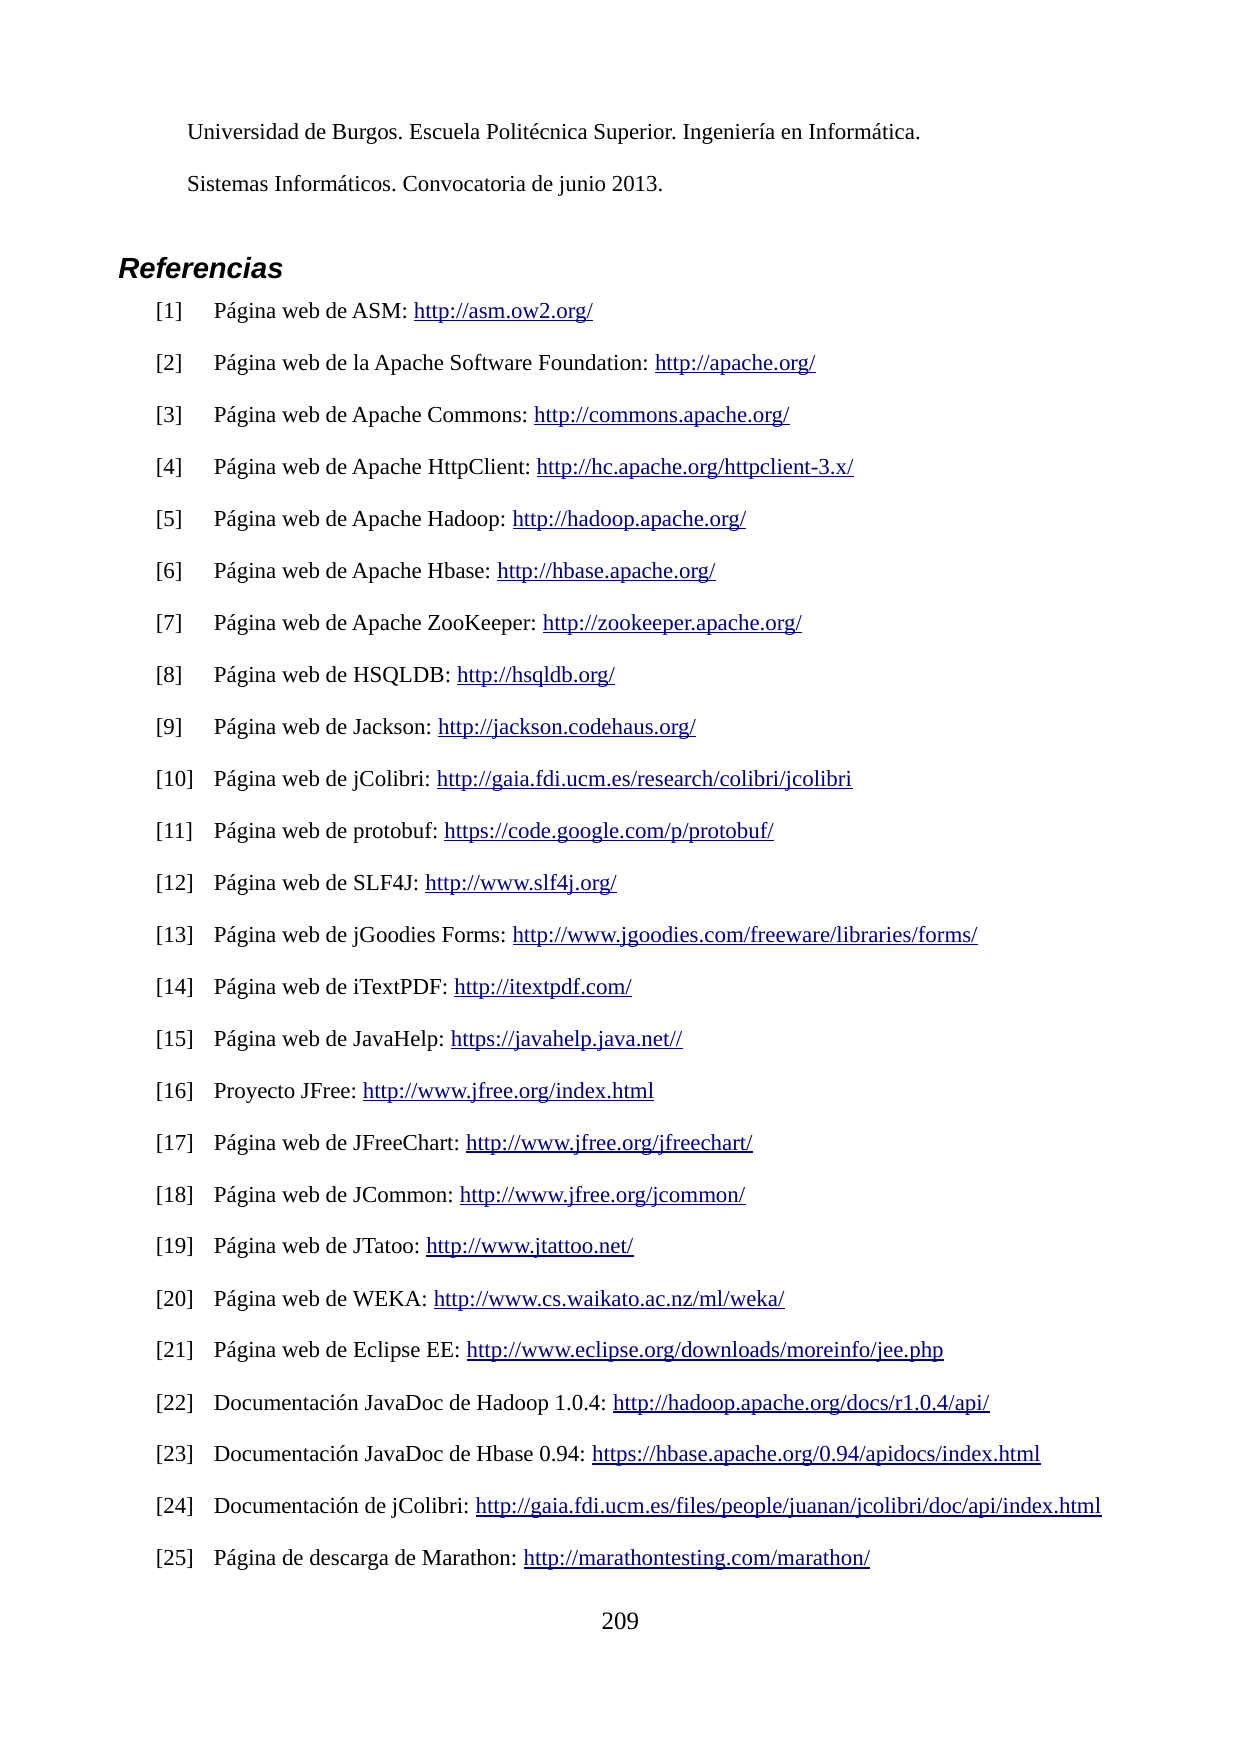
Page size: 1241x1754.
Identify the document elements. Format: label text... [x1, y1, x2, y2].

list Página web de Apache HttpClient: http://hc.apache.org/httpclient-3.x/ [156, 453, 1122, 479]
list Documentación de jColibri: http://gaia.fdi.ucm.es/files/people/juanan/jcolibri/doc/api/index.html [156, 1492, 1122, 1519]
list Página web de JavaHelp: https://javahelp.java.net// [156, 1025, 1122, 1051]
list Página web de JTatoo: http://www.jtattoo.net/ [156, 1233, 1122, 1259]
list Página web de HSQLDB: http://hsqldb.org/ [156, 661, 1122, 687]
list Página de descarga de Marathon: http://marathontesting.com/marathon/ [156, 1544, 1122, 1571]
list Página web de ASM: http://asm.ow2.org/ [156, 297, 1122, 323]
list Página web de Apache Hbase: http://hbase.apache.org/ [156, 557, 1122, 583]
list Proyecto JFree: http://www.jfree.org/index.html [156, 1077, 1122, 1103]
list Página web de protobuf: https://code.google.com/p/protobuf/ [156, 817, 1122, 843]
list Documentación JavaDoc de Hadoop 1.0.4: http://hadoop.apache.org/docs/r1.0.4/api/ [156, 1388, 1122, 1415]
list Página web de jColibri: http://gaia.fdi.ucm.es/research/colibri/jcolibri [156, 765, 1122, 791]
list Página web de WEKA: http://www.cs.waikato.ac.nz/ml/weka/ [156, 1284, 1122, 1311]
list Página web de iTextPDF: http://itextpdf.com/ [156, 973, 1122, 999]
list Página web de JFreeChart: http://www.jfree.org/jfreechart/ [156, 1129, 1122, 1155]
list Documentación JavaDoc de Hbase 0.94: https://hbase.apache.org/0.94/apidocs/index.html [156, 1441, 1122, 1467]
list Página web de JCommon: http://www.jfree.org/jcommon/ [156, 1181, 1122, 1207]
list Página web de Jackson: http://jackson.codehaus.org/ [156, 713, 1122, 739]
list Página web de Apache Commons: http://commons.apache.org/ [156, 401, 1122, 427]
list Página web de la Apache Software Foundation: http://apache.org/ [156, 349, 1122, 375]
subtitle Referencias [118, 251, 1122, 284]
list Página web de jGoodies Forms: http://www.jgoodies.com/freeware/libraries/forms/ [156, 921, 1122, 947]
list Página web de Eclipse EE: http://www.eclipse.org/downloads/moreinfo/jee.php [156, 1337, 1122, 1363]
list Página web de Apache ZooKeeper: http://zookeeper.apache.org/ [156, 609, 1122, 635]
list Página web de Apache Hadoop: http://hadoop.apache.org/ [156, 505, 1122, 531]
list Página web de SLF4J: http://www.slf4j.org/ [156, 869, 1122, 895]
